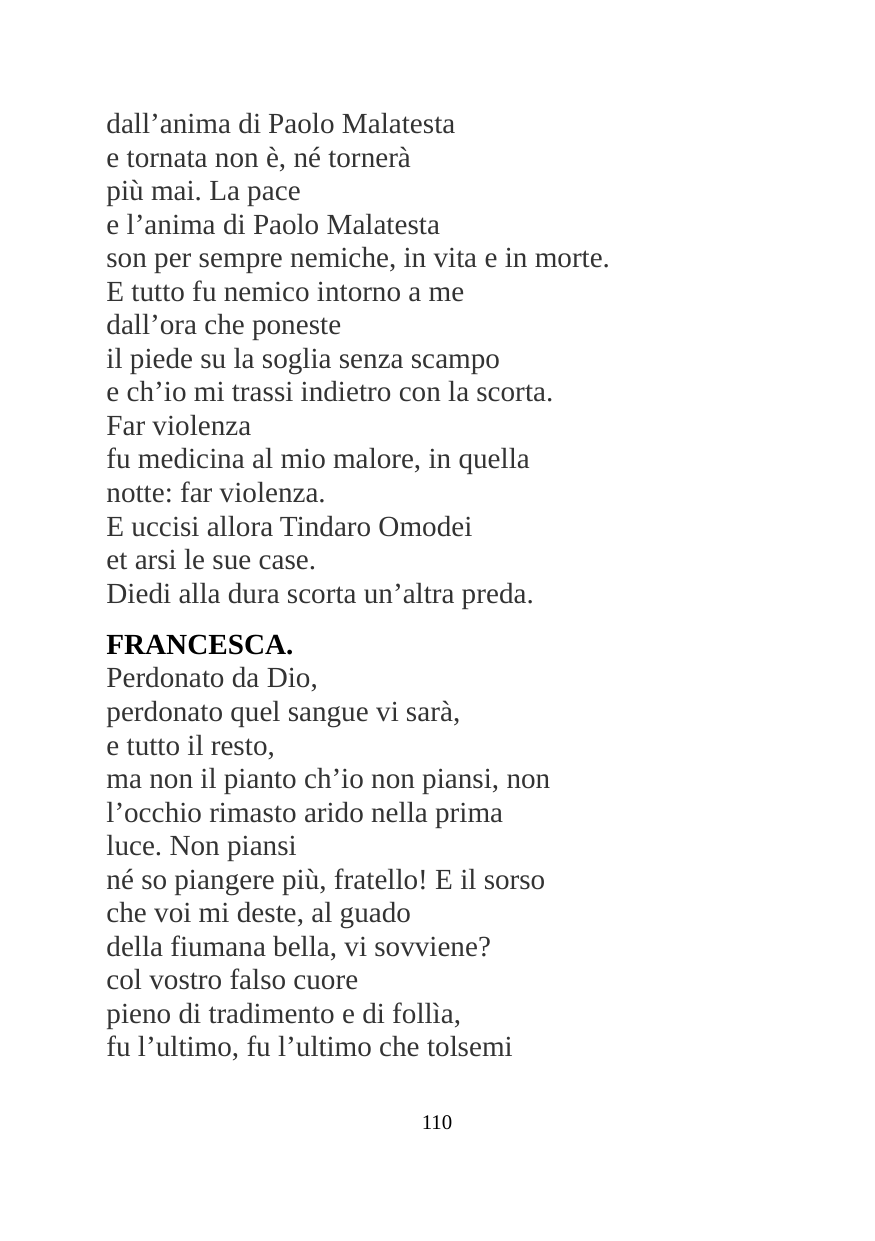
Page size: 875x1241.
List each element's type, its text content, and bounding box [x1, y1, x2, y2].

text Diedi alla dura scorta un’altra preda. [106, 576, 767, 609]
text Perdonato da Dio, perdonato quel sangue vi sarà, e tutto il resto, ma non il pianto ch’io non piansi, non l’occhio rimasto arido nella prima luce. Non piansi né so piangere più, fratello! E il sorso che voi mi deste, al guado della fiumana bella, vi sovviene? col vostro falso cuore pieno di tradimento e di follìa, fu l’ultimo, fu l’ultimo che tolsemi [106, 661, 767, 1063]
text dall’anima di Paolo Malatesta e tornata non è, né tornerà più mai. La pace e l’anima di Paolo Malatesta son per sempre nemiche, in vita e in morte. [106, 106, 767, 274]
text FRANCESCA. [106, 627, 767, 661]
text E tutto fu nemico intorno a me dall’ora che poneste il piede su la soglia senza scampo e ch’io mi trassi indietro con la scorta. Far violenza fu medicina al mio malore, in quella notte: far violenza. E uccisi allora Tindaro Omodei et arsi le sue case. [106, 274, 767, 576]
